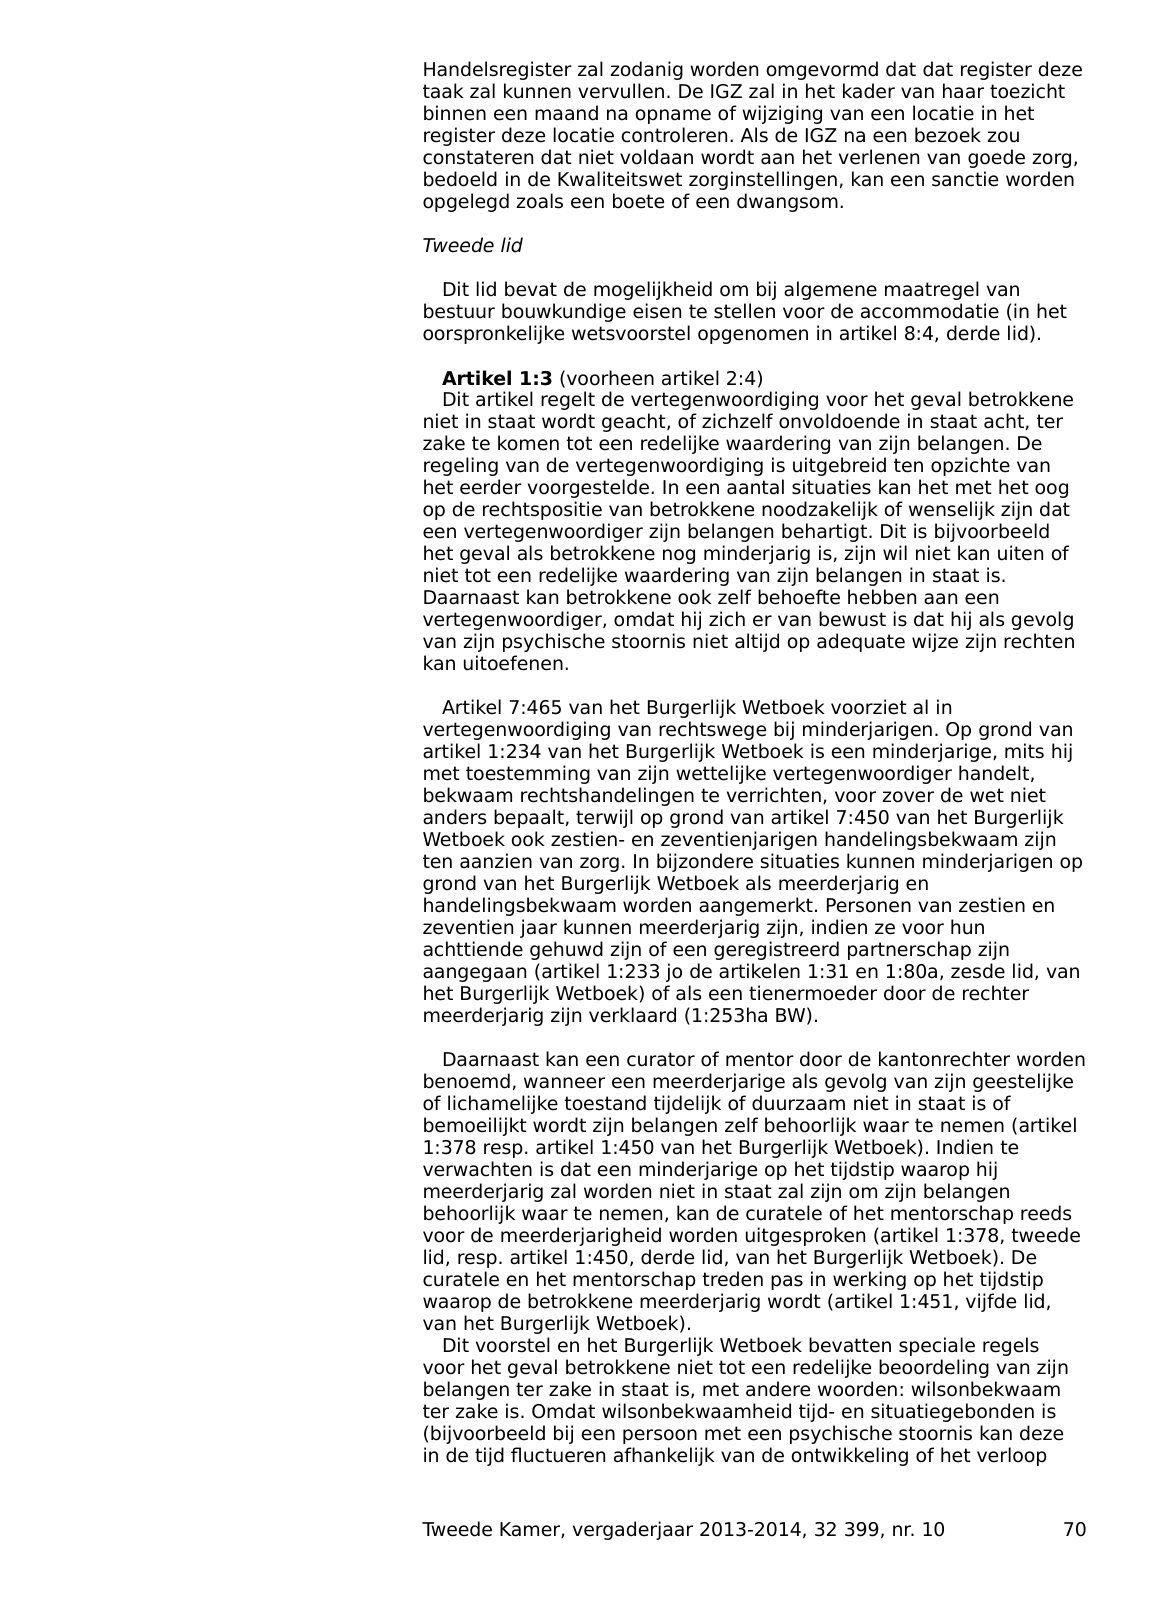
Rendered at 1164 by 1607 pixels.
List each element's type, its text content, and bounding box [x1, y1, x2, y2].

text Daarnaast kan een curator of mentor door de kantonrechter worden benoemd, wanneer een meerderjarige als gevolg van zijn geestelijke of lichamelijke toestand tijdelijk of duurzaam niet in staat is of bemoeilijkt wordt zijn belangen zelf behoorlijk waar te nemen (artikel 1:378 resp. artikel 1:450 van het Burgerlijk Wetboek). Indien te verwachten is dat een minderjarige op het tijdstip waarop hij meerderjarig zal worden niet in staat zal zijn om zijn belangen behoorlijk waar te nemen, kan de curatele of het mentorschap reeds voor de meerderjarigheid worden uitgesproken (artikel 1:378, tweede lid, resp. artikel 1:450, derde lid, van het Burgerlijk Wetboek). De curatele en het mentorschap treden pas in werking op het tijdstip waarop de betrokkene meerderjarig wordt (artikel 1:451, vijfde lid, van het Burgerlijk Wetboek). [422, 1049, 1087, 1335]
text Artikel 7:465 van het Burgerlijk Wetboek voorziet al in vertegenwoordiging van rechtswege bij minderjarigen. Op grond van artikel 1:234 van het Burgerlijk Wetboek is een minderjarige, mits hij met toestemming van zijn wettelijke vertegenwoordiger handelt, bekwaam rechtshandelingen te verrichten, voor zover de wet niet anders bepaalt, terwijl op grond van artikel 7:450 van het Burgerlijk Wetboek ook zestien- en zeventienjarigen handelingsbekwaam zijn ten aanzien van zorg. In bijzondere situaties kunnen minderjarigen op grond van het Burgerlijk Wetboek als meerderjarig en handelingsbekwaam worden aangemerkt. Personen van zestien en zeventien jaar kunnen meerderjarig zijn, indien ze voor hun achttiende gehuwd zijn of een geregistreerd partnerschap zijn aangegaan (artikel 1:233 jo de artikelen 1:31 en 1:80a, zesde lid, van het Burgerlijk Wetboek) of als een tienermoeder door de rechter meerderjarig zijn verklaard (1:253ha BW). [422, 697, 1087, 1027]
text Dit voorstel en het Burgerlijk Wetboek bevatten speciale regels voor het geval betrokkene niet tot een redelijke beoordeling van zijn belangen ter zake in staat is, met andere woorden: wilsonbekwaam ter zake is. Omdat wilsonbekwaamheid tijd- en situatiegebonden is (bijvoorbeeld bij een persoon met een psychische stoornis kan deze in de tijd fluctueren afhankelijk van de ontwikkeling of het verloop [422, 1335, 1087, 1467]
subtitle Tweede lid [422, 235, 1087, 257]
text Artikel 1:3 (voorheen artikel 2:4) [422, 367, 1087, 389]
text Handelsregister zal zodanig worden omgevormd dat dat register deze taak zal kunnen vervullen. De IGZ zal in het kader van haar toezicht binnen een maand na opname of wijziging van een locatie in het register deze locatie controleren. Als de IGZ na een bezoek zou constateren dat niet voldaan wordt aan het verlenen van goede zorg, bedoeld in de Kwaliteitswet zorginstellingen, kan een sanctie worden opgelegd zoals een boete of een dwangsom. [422, 59, 1087, 213]
text Dit lid bevat de mogelijkheid om bij algemene maatregel van bestuur bouwkundige eisen te stellen voor de accommodatie (in het oorspronkelijke wetsvoorstel opgenomen in artikel 8:4, derde lid). [422, 279, 1087, 345]
text Dit artikel regelt de vertegenwoordiging voor het geval betrokkene niet in staat wordt geacht, of zichzelf onvoldoende in staat acht, ter zake te komen tot een redelijke waardering van zijn belangen. De regeling van de vertegenwoordiging is uitgebreid ten opzichte van het eerder voorgestelde. In een aantal situaties kan het met het oog op de rechtspositie van betrokkene noodzakelijk of wenselijk zijn dat een vertegenwoordiger zijn belangen behartigt. Dit is bijvoorbeeld het geval als betrokkene nog minderjarig is, zijn wil niet kan uiten of niet tot een redelijke waardering van zijn belangen in staat is. Daarnaast kan betrokkene ook zelf behoefte hebben aan een vertegenwoordiger, omdat hij zich er van bewust is dat hij als gevolg van zijn psychische stoornis niet altijd op adequate wijze zijn rechten kan uitoefenen. [422, 389, 1087, 675]
